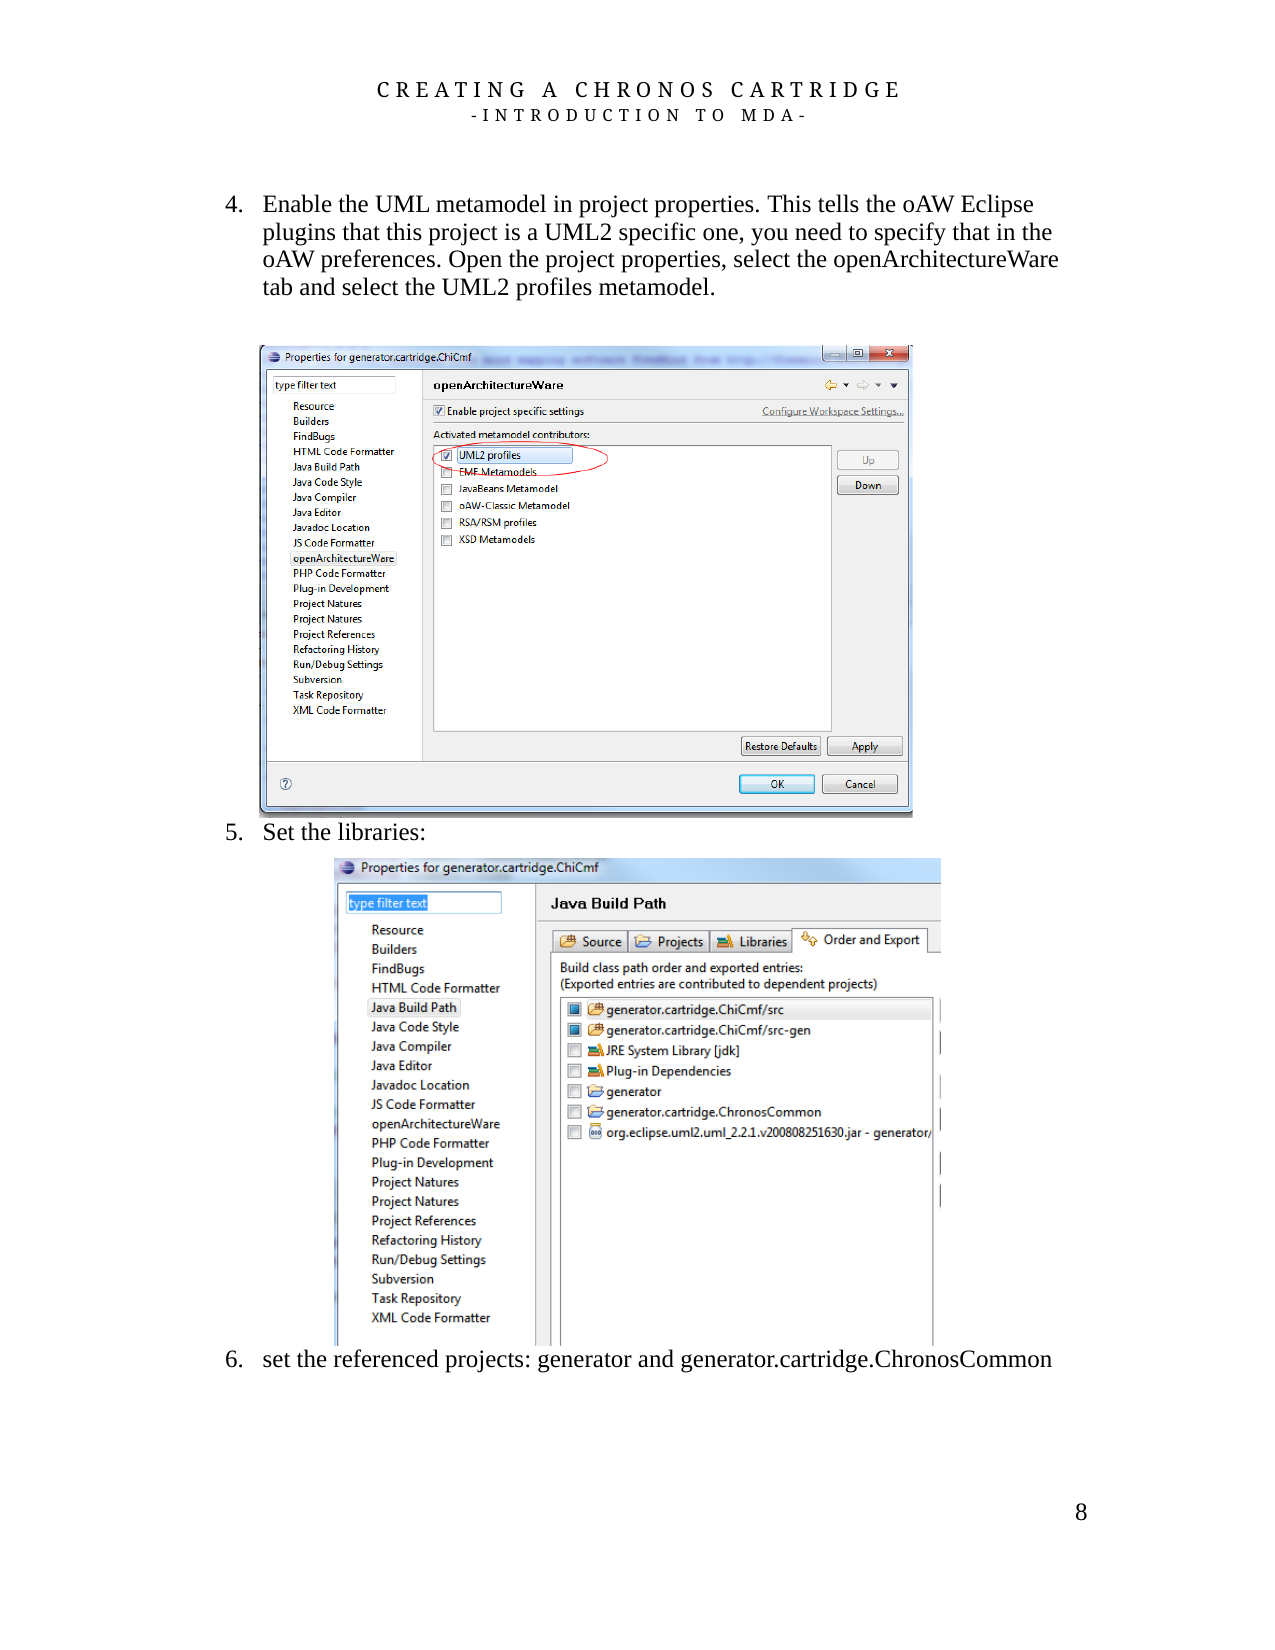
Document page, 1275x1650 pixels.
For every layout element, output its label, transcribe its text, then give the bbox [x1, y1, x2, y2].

list Set the libraries: [225, 818, 1087, 846]
picture [334, 858, 941, 1346]
list set the referenced projects: generator and generator.cartridge.ChronosCommon [225, 1346, 1087, 1373]
list Enable the UML metamodel in project properties. This tells the oAW Eclipse plugins that this project is a UML2 specific one, you need to specify that in the oAW preferences. Open the project properties, select the openArchitectureWare tab and select the UML2 profiles metamodel. [225, 190, 1087, 301]
picture [259, 345, 913, 818]
